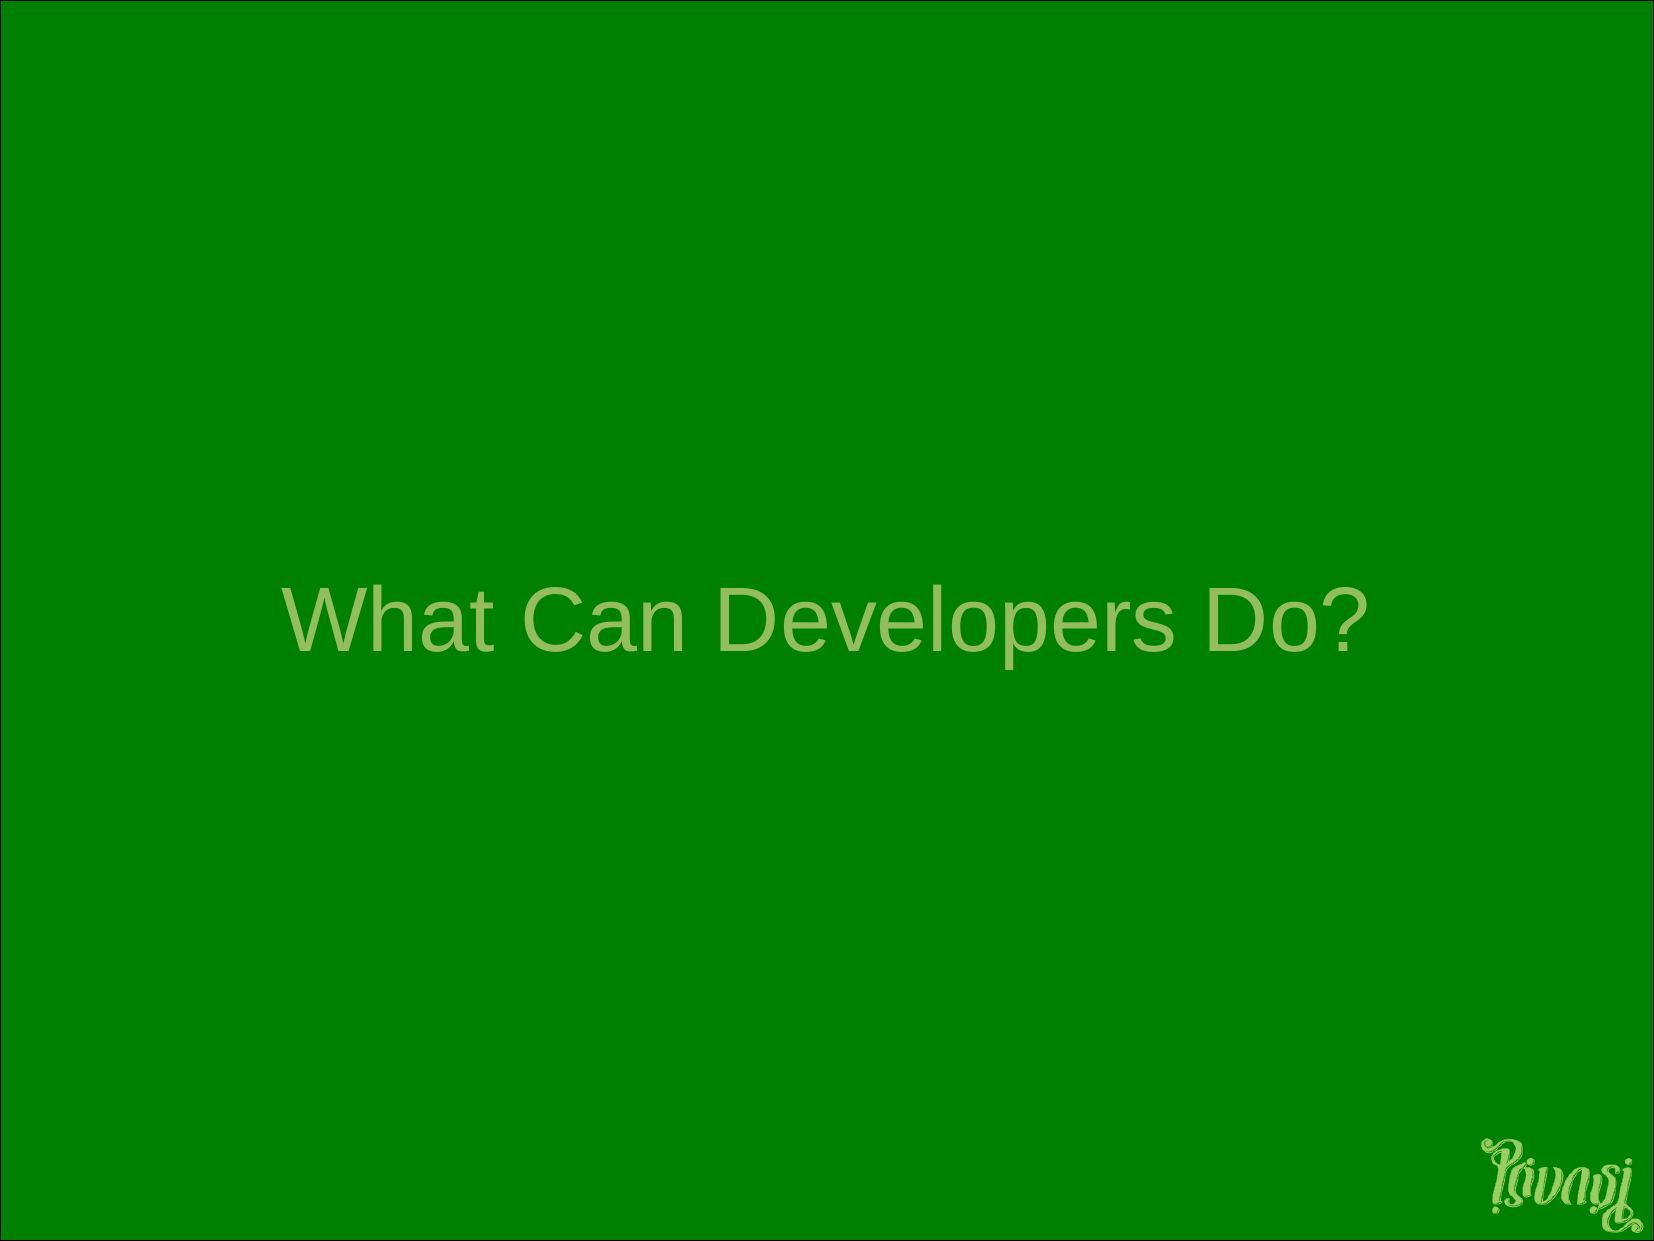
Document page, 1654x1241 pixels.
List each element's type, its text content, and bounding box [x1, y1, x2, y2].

picture [1476, 1133, 1653, 1241]
title What Can Developers Do? [0, 0, 1654, 1241]
